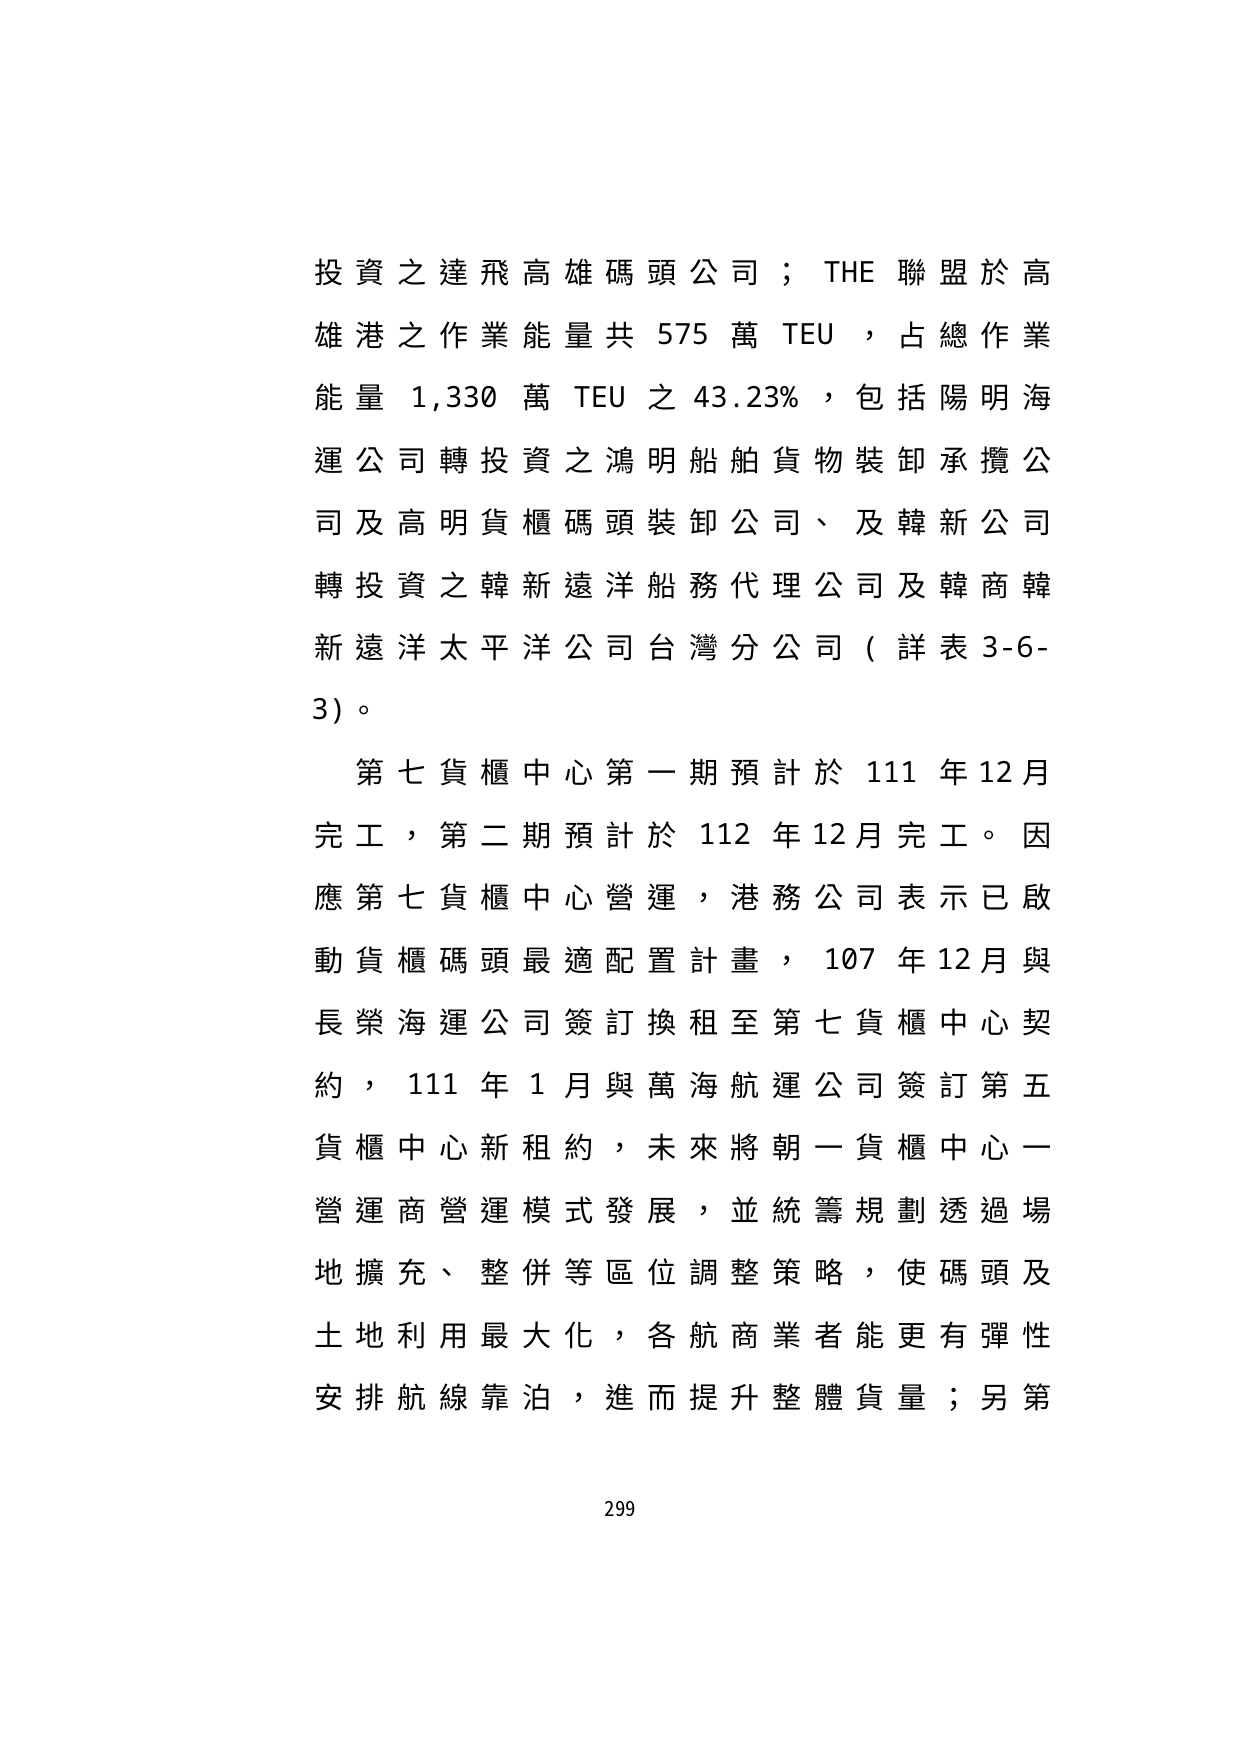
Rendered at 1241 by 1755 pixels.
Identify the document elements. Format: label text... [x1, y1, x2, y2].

text 投資之達飛高雄碼頭公司；THE聯盟於高雄港之作業能量共575萬TEU，占總作業能量1,330萬TEU之43.23%，包括陽明海運公司轉投資之鴻明船舶貨物裝卸承攬公司及高明貨櫃碼頭裝卸公司、及韓新公司轉投資之韓新遠洋船務代理公司及韓商韓新遠洋太平洋公司台灣分公司(詳表3-6-3)。 [271, 229, 1058, 729]
text 第七貨櫃中心第一期預計於111年12月完工，第二期預計於112年12月完工。因應第七貨櫃中心營運，港務公司表示已啟動貨櫃碼頭最適配置計畫，107年12月與長榮海運公司簽訂換租至第七貨櫃中心契約，111年1月與萬海航運公司簽訂第五貨櫃中心新租約，未來將朝一貨櫃中心一營運商營運模式發展，並統籌規劃透過場地擴充、整併等區位調整策略，使碼頭及土地利用最大化，各航商業者能更有彈性安排航線靠泊，進而提升整體貨量；另第 [271, 729, 1058, 1417]
